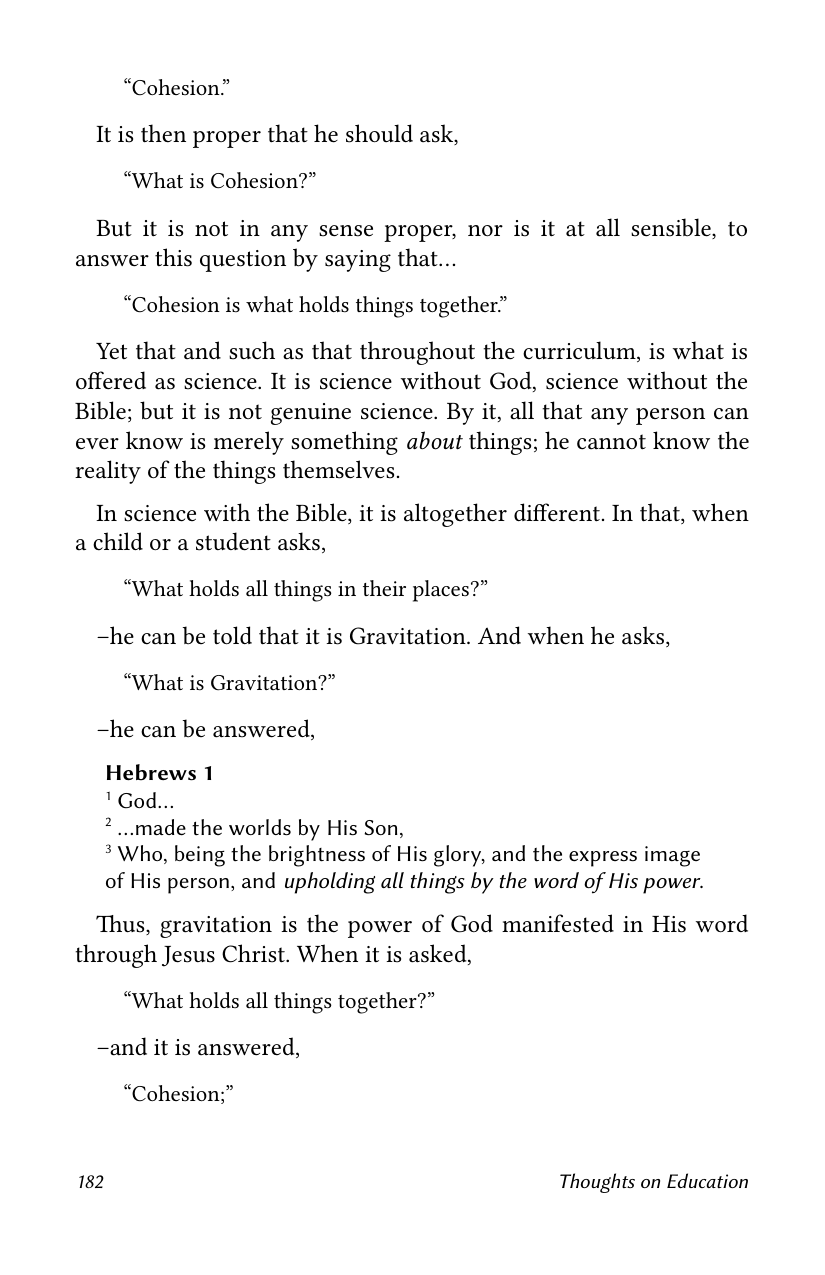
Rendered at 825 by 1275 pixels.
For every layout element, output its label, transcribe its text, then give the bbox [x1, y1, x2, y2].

text 3 Who, being the brightness of His glory, and the express image of His person, and upholding all things by the word of His power. [105, 841, 720, 894]
text 1 God… [105, 788, 720, 814]
text “What holds all things together?” [105, 988, 720, 1014]
text “Cohesion is what holds things together.” [105, 292, 720, 318]
text It is then proper that he should ask, [75, 120, 750, 149]
text –he can be told that it is Gravitation. And when he asks, [75, 622, 750, 650]
text Hebrews 1 [105, 760, 750, 786]
text –and it is answered, [75, 1033, 750, 1062]
text “What is Gravitation?” [105, 670, 720, 696]
text But it is not in any sense proper, nor is it at all sensible, to answer this question by saying that… [75, 214, 750, 272]
text “Cohesion.” [105, 75, 720, 101]
text “What is Cohesion?” [105, 168, 720, 194]
text Yet that and such as that throughout the curriculum, is what is offered as science. It is science without God, science without the Bible; but it is not genuine science. By it, all that any person can ever know is merely something about things; he cannot know the reality of the things themselves. [75, 337, 750, 485]
text “What holds all things in their places?” [105, 576, 720, 602]
text –he can be answered, [75, 715, 750, 744]
text 2 ...made the worlds by His Son, [105, 814, 720, 841]
text In science with the Bible, it is altogether different. In that, when a child or a student asks, [75, 498, 750, 557]
text Thus, gravitation is the power of God manifested in His word through Jesus Christ. When it is asked, [75, 910, 750, 968]
text “Cohesion;” [105, 1081, 720, 1107]
